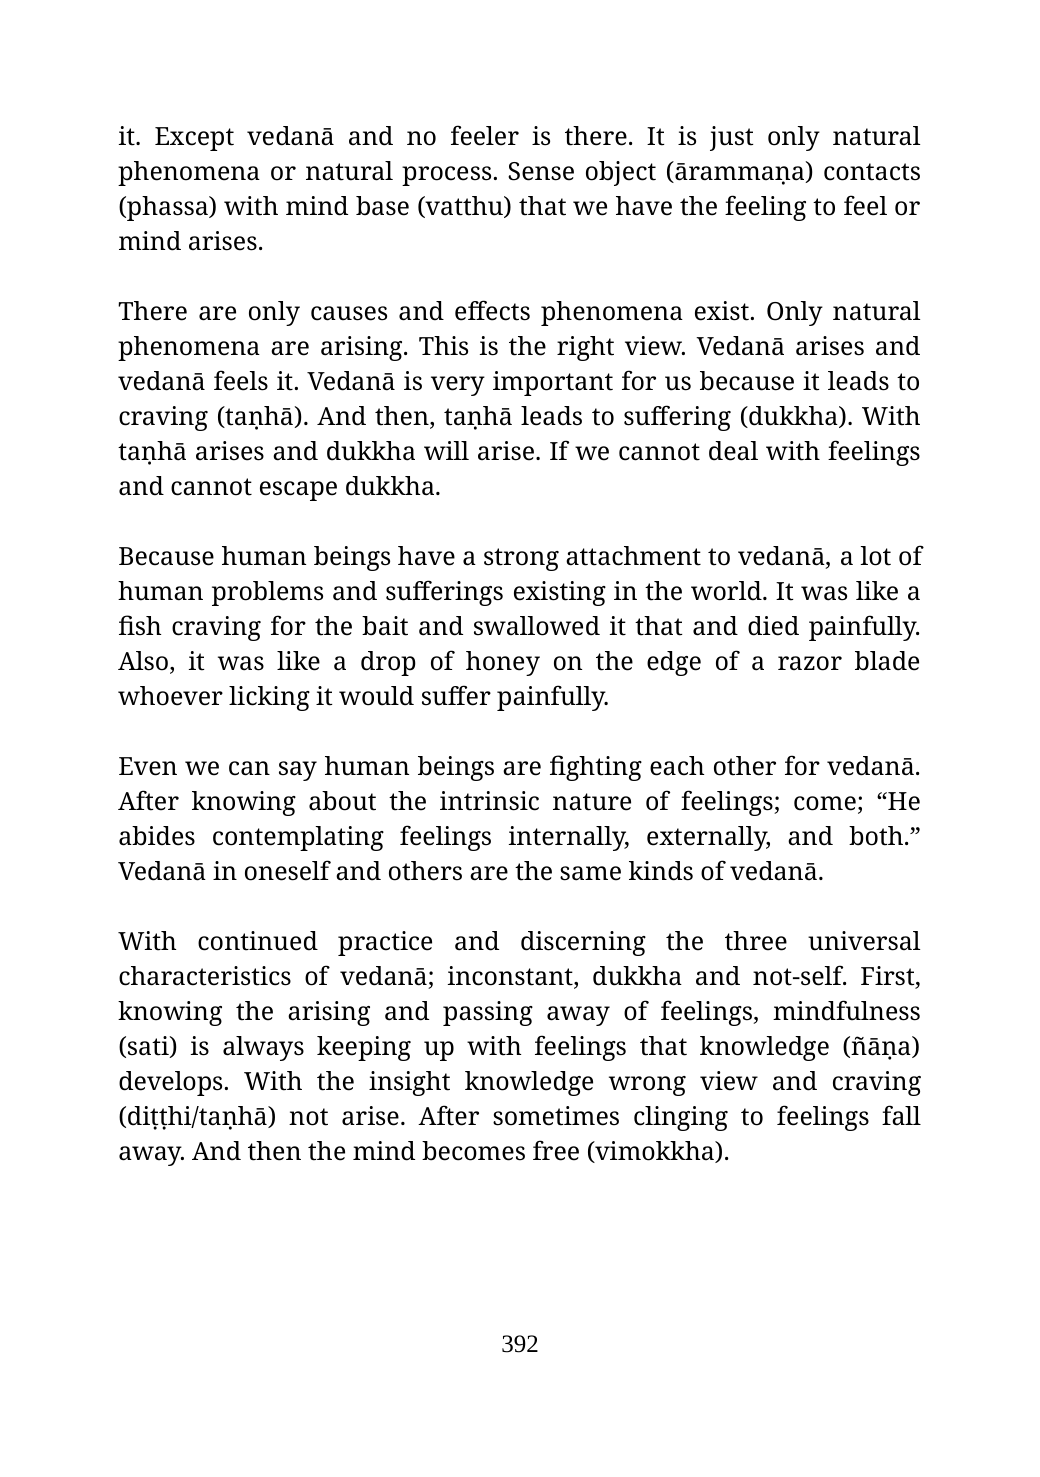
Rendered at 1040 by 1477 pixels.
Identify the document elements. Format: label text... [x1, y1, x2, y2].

text it. Except vedanā and no feeler is there. It is just only natural phenomena or natural process. Sense object (ārammaṇa) contacts (phassa) with mind base (vatthu) that we have the feeling to feel or mind arises. There are only causes and effects phenomena exist. Only natural phenomena are arising. This is the right view. Vedanā arises and vedanā feels it. Vedanā is very important for us because it leads to craving (taṇhā). And then, taṇhā leads to suffering (dukkha). With taṇhā arises and dukkha will arise. If we cannot deal with feelings and cannot escape dukkha. Because human beings have a strong attachment to vedanā, a lot of human problems and sufferings existing in the world. It was like a fish craving for the bait and swallowed it that and died painfully. Also, it was like a drop of honey on the edge of a razor blade whoever licking it would suffer painfully. Even we can say human beings are fighting each other for vedanā. After knowing about the intrinsic nature of feelings; come; “He abides contemplating feelings internally, externally, and both.” Vedanā in oneself and others are the same kinds of vedanā. With continued practice and discerning the three universal characteristics of vedanā; inconstant, dukkha and not-self. First, knowing the arising and passing away of feelings, mindfulness (sati) is always keeping up with feelings that knowledge (ñāṇa) develops. With the insight knowledge wrong view and craving (diṭṭhi/taṇhā) not arise. After sometimes clinging to feelings fall away. And then the mind becomes free (vimokkha). [118, 118, 922, 1168]
